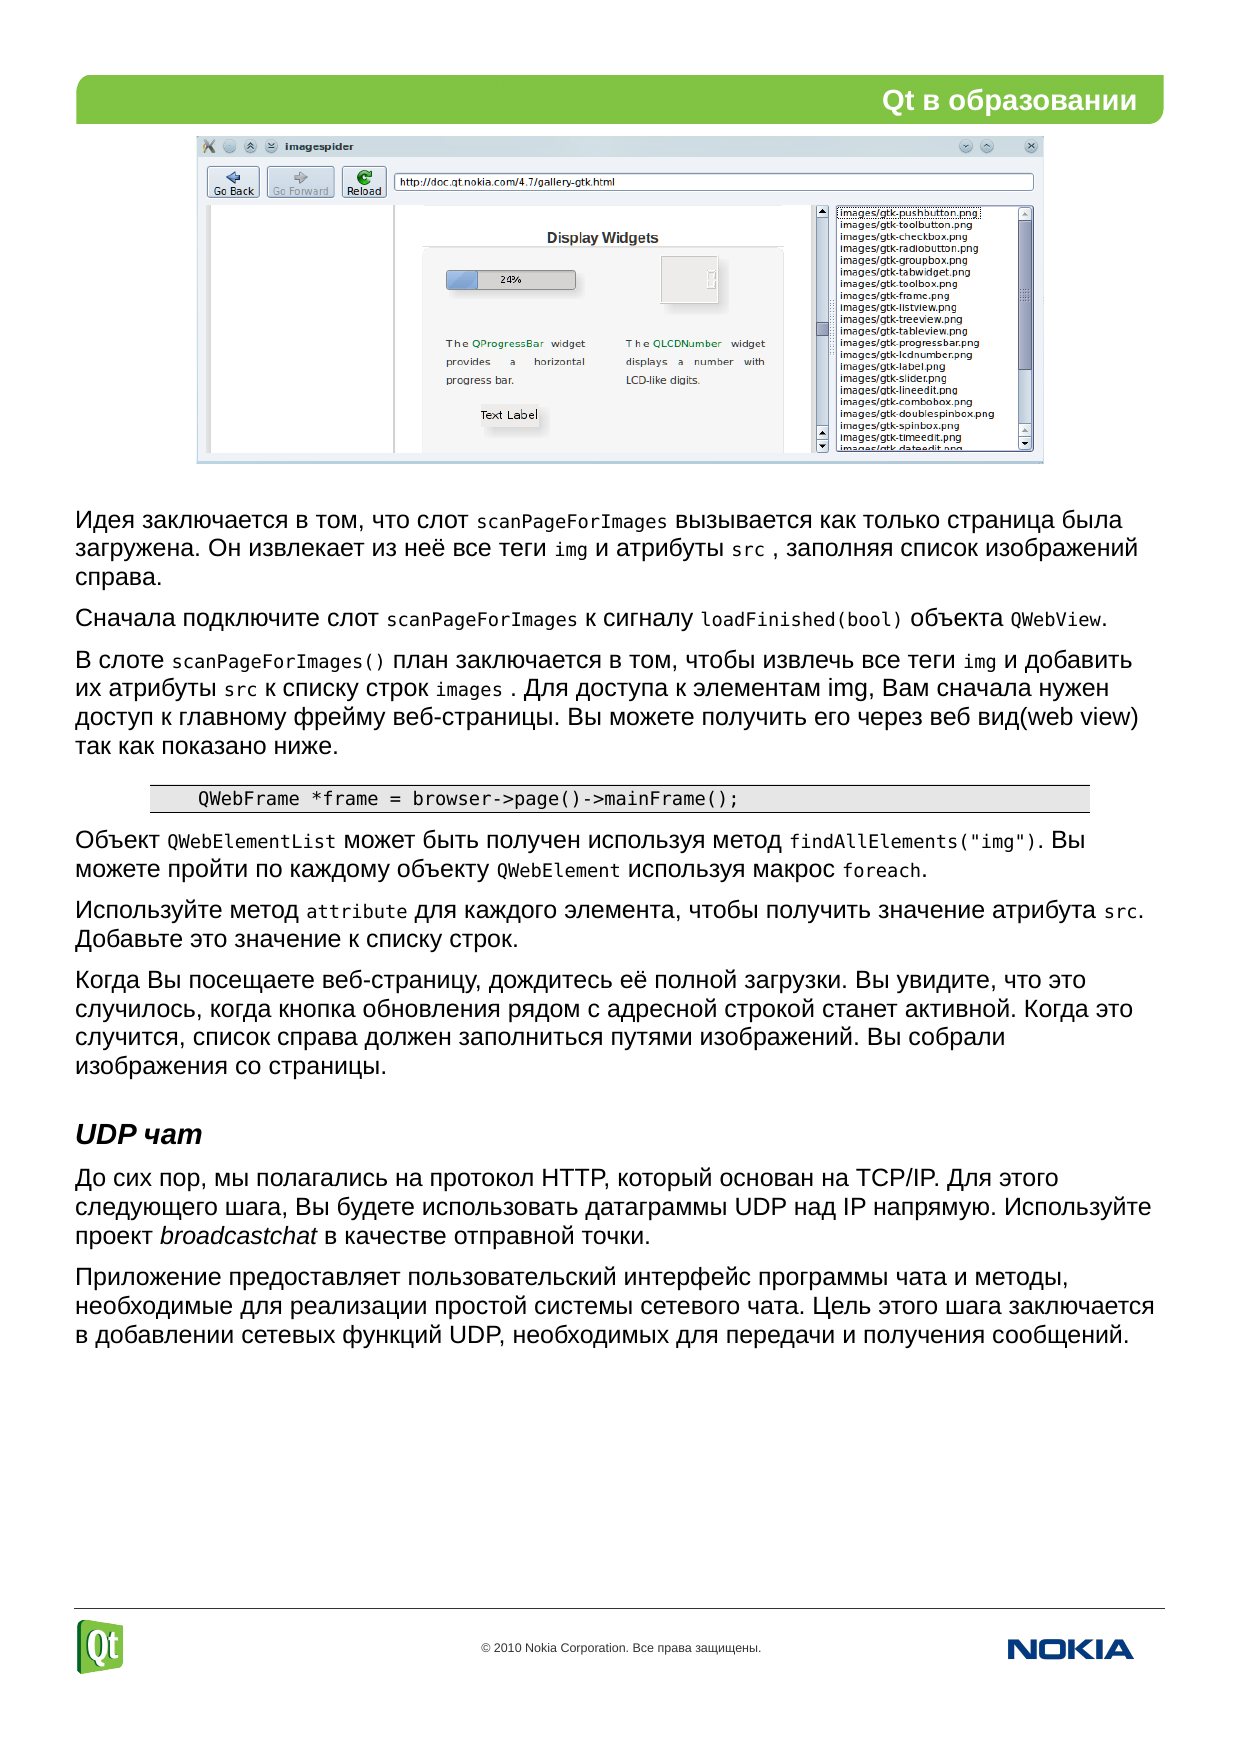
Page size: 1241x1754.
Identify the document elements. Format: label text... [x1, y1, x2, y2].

picture [73, 1615, 127, 1679]
picture [978, 1610, 1164, 1688]
text Когда Вы посещаете веб-страницу, дождитесь её полной загрузки. Вы увидите, что это случилось, когда кнопка обновления рядом с адресной строкой станет активной. Когда это случится, список справа должен заполниться путями изображений. Вы собрали изображения со страницы. [75, 965, 1165, 1080]
text До сих пор, мы полагались на протокол HTTP, который основан на TCP/IP. Для этого следующего шага, Вы будете использовать датаграммы UDP над IP напрямую. Используйте проект broadcastchat в качестве отправной точки. [75, 1163, 1165, 1250]
text Используйте метод attribute для каждого элемента, чтобы получить значение атрибута src. Добавьте это значение к списку строк. [75, 895, 1165, 952]
text Приложение предоставляет пользовательский интерфейс программы чата и методы, необходимые для реализации простой системы сетевого чата. Цель этого шага заключается в добавлении сетевых функций UDP, необходимых для передачи и получения сообщений. [75, 1262, 1165, 1348]
text QWebFrame *frame = browser->page()->mainFrame(); [150, 786, 1090, 812]
picture [196, 136, 1044, 464]
text Сначала подключите слот scanPageForImages к сигналу loadFinished(bool) объекта QWebView. [75, 603, 1165, 632]
text Идея заключается в том, что слот scanPageForImages вызывается как только страница была загружена. Он извлекает из неё все теги img и атрибуты src , заполняя список изображений справа. [75, 505, 1165, 591]
picture [76, 75, 1164, 124]
text Объект QWebElementList может быть получен используя метод findAllElements("img"). Вы можете пройти по каждому объекту QWebElement используя макрос foreach. [75, 825, 1165, 882]
subtitle UDP чат [75, 1117, 1165, 1151]
text В слоте scanPageForImages() план заключается в том, чтобы извлечь все теги img и добавить их атрибуты src к списку строк images . Для доступа к элементам img, Вам сначала нужен доступ к главному фрейму веб-страницы. Вы можете получить его через веб вид(web view) так как показано ниже. [75, 645, 1165, 760]
